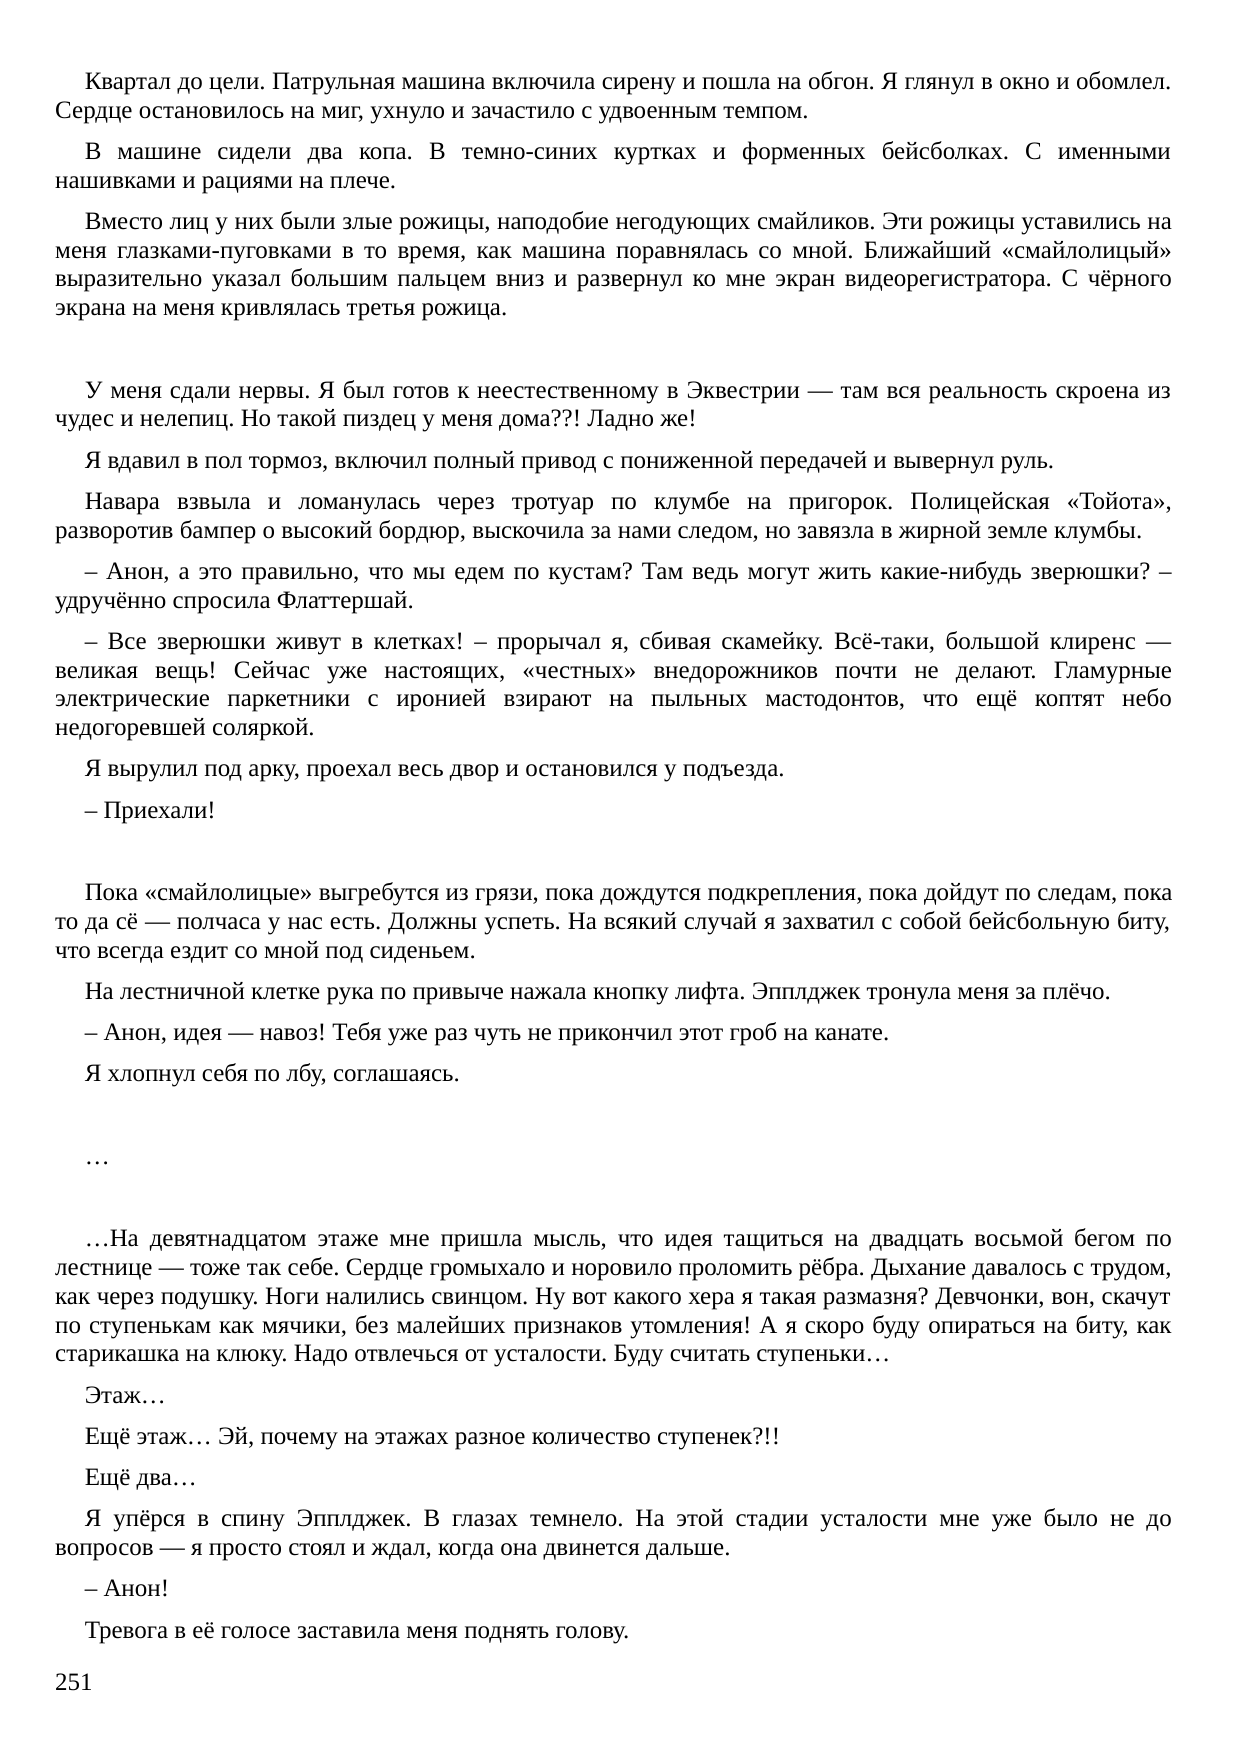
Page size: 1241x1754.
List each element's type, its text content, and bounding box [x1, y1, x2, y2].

text Я вдавил в пол тормоз, включил полный привод с пониженной передачей и вывернул руль. [55, 445, 1173, 473]
text Тревога в её голосе заставила меня поднять голову. [55, 1615, 1173, 1643]
text Вместо лиц у них были злые рожицы, наподобие негодующих смайликов. Эти рожицы уставились на меня глазками-пуговками в то время, как машина поравнялась со мной. Ближайший «смайлолицый» выразительно указал большим пальцем вниз и развернул ко мне экран видеорегистратора. С чёрного экрана на меня кривлялась третья рожица. [55, 206, 1173, 321]
text – Анон, идея — навоз! Тебя уже раз чуть не прикончил этот гроб на канате. [55, 1017, 1173, 1046]
text Пока «смайлолицые» выгребутся из грязи, пока дождутся подкрепления, пока дойдут по следам, пока то да сё — полчаса у нас есть. Должны успеть. На всякий случай я захватил с собой бейсбольную биту, что всегда ездит со мной под сиденьем. [55, 877, 1173, 963]
text Ещё два… [55, 1462, 1173, 1491]
text – Анон! [55, 1573, 1173, 1602]
text Я вырулил под арку, проехал весь двор и остановился у подъезда. [55, 753, 1173, 782]
text Ещё этаж… Эй, почему на этажах разное количество ступенек?!! [55, 1421, 1173, 1450]
text В машине сидели два копа. В темно-синих куртках и форменных бейсболках. С именными нашивками и рациями на плече. [55, 136, 1173, 193]
text – Анон, а это правильно, что мы едем по кустам? Там ведь могут жить какие-нибудь зверюшки? – удручённо спросила Флаттершай. [55, 556, 1173, 613]
text Я хлопнул себя по лбу, соглашаясь. [55, 1058, 1173, 1087]
text Я упёрся в спину Эпплджек. В глазах темнело. На этой стадии усталости мне уже было не до вопросов — я просто стоял и ждал, когда она двинется дальше. [55, 1503, 1173, 1561]
text – Приехали! [55, 795, 1173, 823]
text … [55, 1141, 1173, 1170]
text На лестничной клетке рука по привыче нажала кнопку лифта. Эпплджек тронула меня за плёчо. [55, 976, 1173, 1005]
text …На девятнадцатом этаже мне пришла мысль, что идея тащиться на двадцать восьмой бегом по лестнице — тоже так себе. Сердце громыхало и норовило проломить рёбра. Дыхание давалось с трудом, как через подушку. Ноги налились свинцом. Ну вот какого хера я такая размазня? Девчонки, вон, скачут по ступенькам как мячики, без малейших признаков утомления! А я скоро буду опираться на биту, как старикашка на клюку. Надо отвлечься от усталости. Буду считать ступеньки… [55, 1223, 1173, 1367]
text У меня сдали нервы. Я был готов к неестественному в Эквестрии — там вся реальность скроена из чудес и нелепиц. Но такой пиздец у меня дома??! Ладно же! [55, 375, 1173, 432]
text Навара взвыла и ломанулась через тротуар по клумбе на пригорок. Полицейская «Тойота», разворотив бампер о высокий бордюр, выскочила за нами следом, но завязла в жирной земле клумбы. [55, 486, 1173, 543]
text – Все зверюшки живут в клетках! – прорычал я, сбивая скамейку. Всё-таки, большой клиренс — великая вещь! Сейчас уже настоящих, «честных» внедорожников почти не делают. Гламурные электрические паркетники с иронией взирают на пыльных мастодонтов, что ещё коптят небо недогоревшей соляркой. [55, 626, 1173, 741]
text Квартал до цели. Патрульная машина включила сирену и пошла на обгон. Я глянул в окно и обомлел. Сердце остановилось на миг, ухнуло и зачастило с удвоенным темпом. [55, 66, 1173, 123]
text Этаж… [55, 1380, 1173, 1408]
